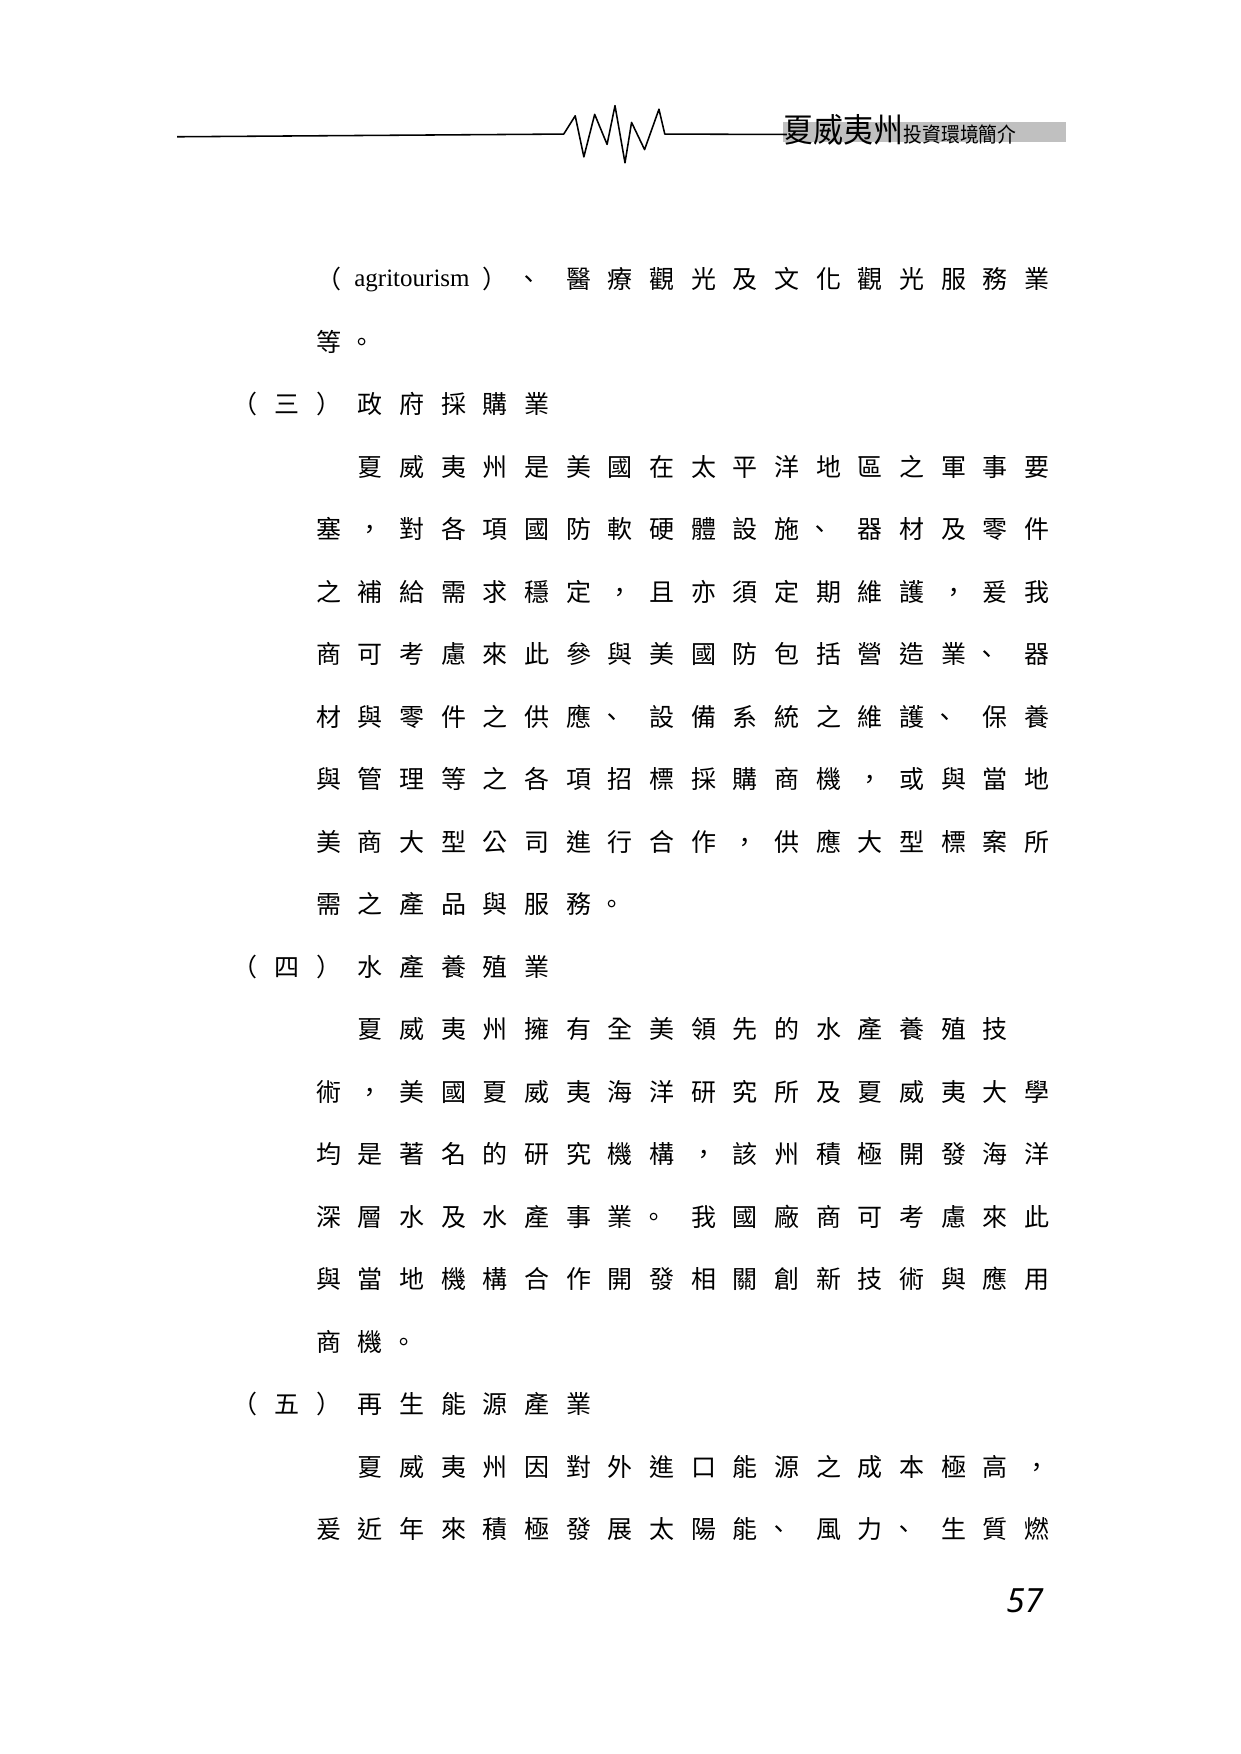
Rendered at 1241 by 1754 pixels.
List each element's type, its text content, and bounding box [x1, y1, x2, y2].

text （三）政府採購業 [207, 361, 1058, 424]
text 夏威夷州是美國在太平洋地區之軍事要塞，對各項國防軟硬體設施、器材及零件之補給需求穩定，且亦須定期維護，爰我商可考慮來此參與美國防包括營造業、器材與零件之供應、設備系統之維護、保養與管理等之各項招標採購商機，或與當地美商大型公司進行合作，供應大型標案所需之產品與服務。 [281, 424, 1058, 924]
text （四）水產養殖業 [207, 924, 1058, 986]
text （五）再生能源產業 [207, 1361, 1058, 1424]
text 夏威夷州擁有全美領先的水產養殖技術，美國夏威夷海洋研究所及夏威夷大學均是著名的研究機構，該州積極開發海洋深層水及水產事業。我國廠商可考慮來此與當地機構合作開發相關創新技術與應用商機。 [281, 986, 1058, 1361]
text （agritourism）、醫療觀光及文化觀光服務業等。 [281, 236, 1058, 361]
text 夏威夷州因對外進口能源之成本極高，爰近年來積極發展太陽能、風力、生質燃 [281, 1424, 1058, 1549]
